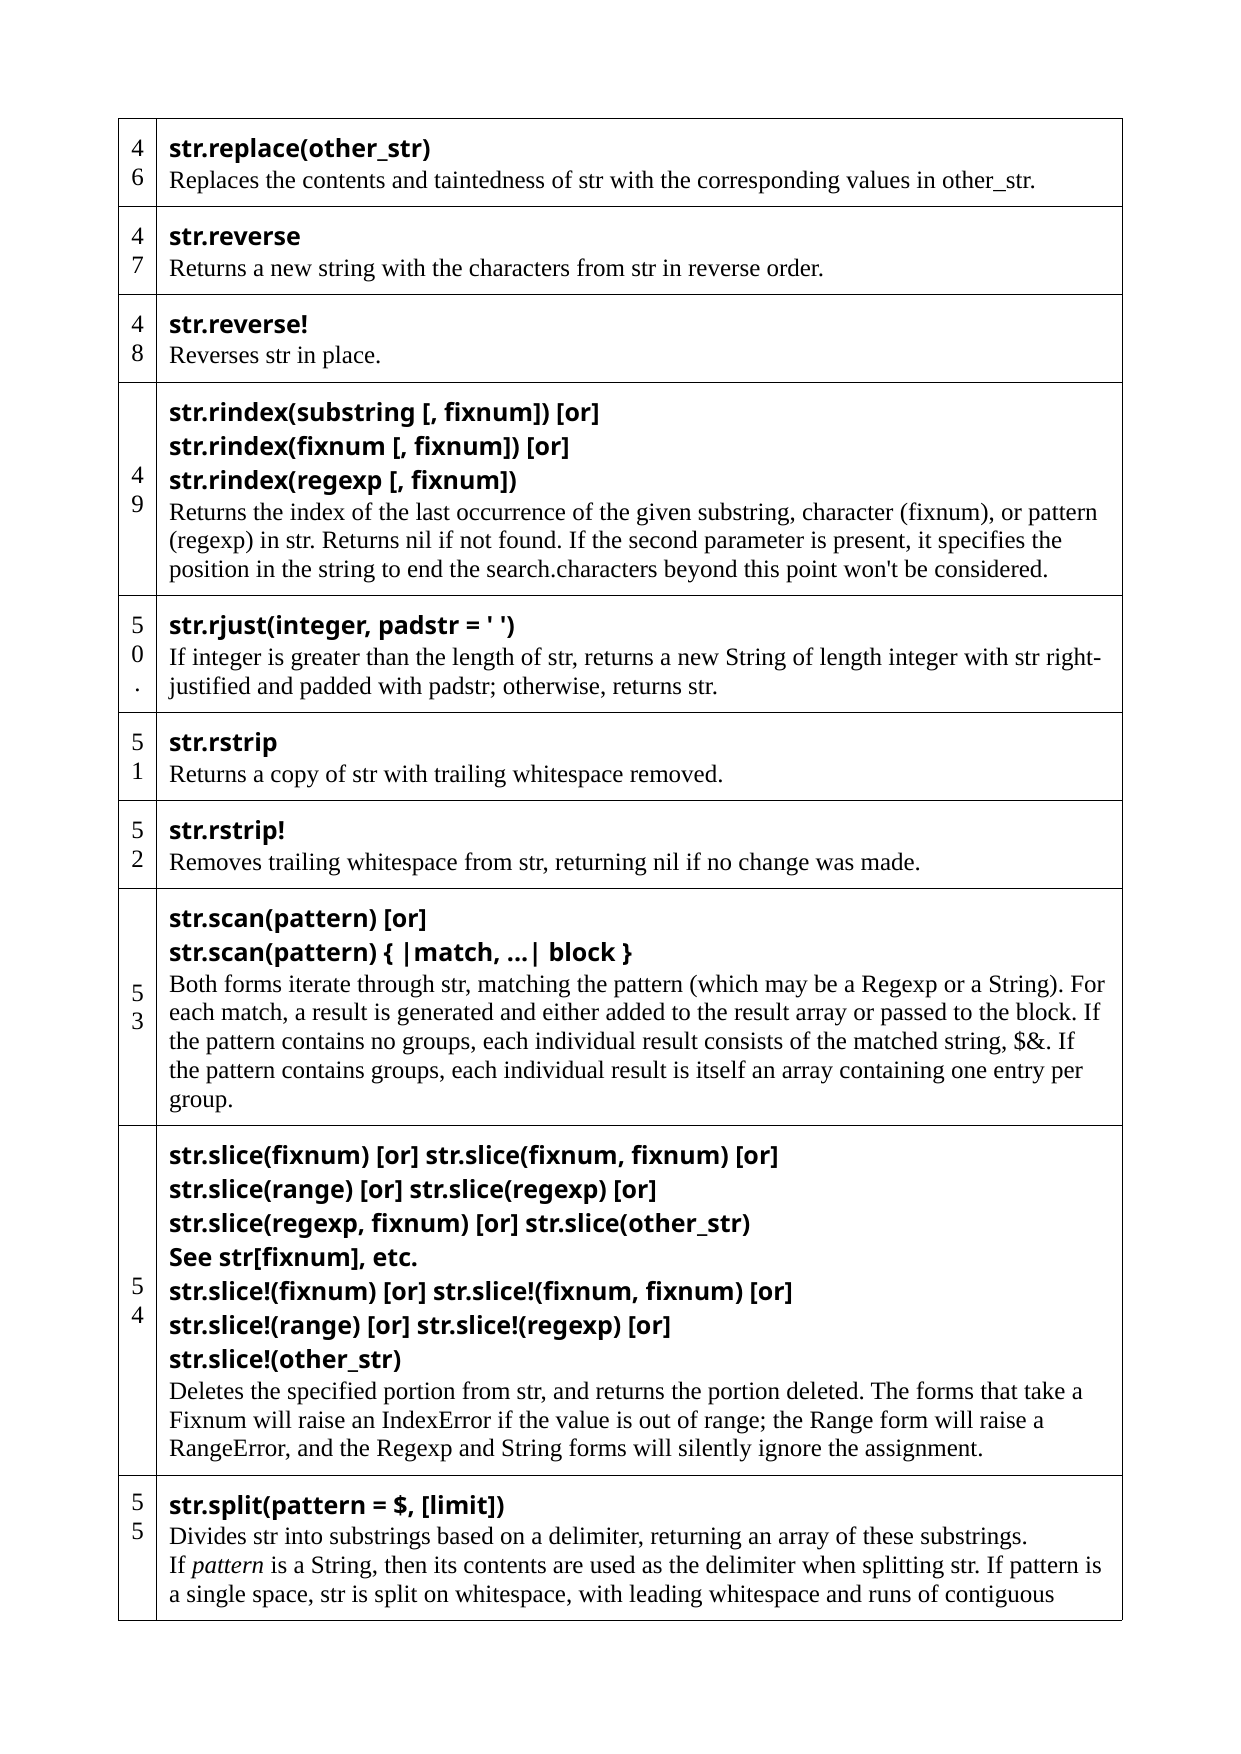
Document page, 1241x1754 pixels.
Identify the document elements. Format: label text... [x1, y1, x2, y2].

table_cell 46 [119, 119, 156, 206]
table_cell str.scan(pattern) [or] str.scan(pattern) { |match, ...| block } Both forms iterate through str, matching the pattern (which may be a Regexp or a String). For each match, a result is generated and either added to the result array or passed to the block. If the pattern contains no groups, each individual result consists of the matched string, $&. If the pattern contains groups, each individual result is itself an array containing one entry per group. [157, 889, 1122, 1125]
table_cell 51 [119, 713, 156, 800]
table_cell 47 [119, 207, 156, 294]
table_cell str.rindex(substring [, fixnum]) [or] str.rindex(fixnum [, fixnum]) [or] str.rindex(regexp [, fixnum]) Returns the index of the last occurrence of the given substring, character (fixnum), or pattern (regexp) in str. Returns nil if not found. If the second parameter is present, it specifies the position in the string to end the search.characters beyond this point won't be considered. [157, 383, 1122, 595]
table_cell 54 [119, 1126, 156, 1475]
table_cell str.reverse! Reverses str in place. [157, 295, 1122, 382]
table_cell str.reverse Returns a new string with the characters from str in reverse order. [157, 207, 1122, 294]
table_cell str.replace(other_str) Replaces the contents and taintedness of str with the corresponding values in other_str. [157, 119, 1122, 206]
table_cell str.slice(fixnum) [or] str.slice(fixnum, fixnum) [or] str.slice(range) [or] str.slice(regexp) [or] str.slice(regexp, fixnum) [or] str.slice(other_str) See str[fixnum], etc. str.slice!(fixnum) [or] str.slice!(fixnum, fixnum) [or] str.slice!(range) [or] str.slice!(regexp) [or] str.slice!(other_str) Deletes the specified portion from str, and returns the portion deleted. The forms that take a Fixnum will raise an IndexError if the value is out of range; the Range form will raise a RangeError, and the Regexp and String forms will silently ignore the assignment. [157, 1126, 1122, 1475]
table_cell 53 [119, 889, 156, 1125]
table_cell 48 [119, 295, 156, 382]
table_cell str.rstrip Returns a copy of str with trailing whitespace removed. [157, 713, 1122, 800]
table_cell 52 [119, 801, 156, 888]
table_cell 50. [119, 596, 156, 712]
table_cell str.rjust(integer, padstr = ' ') If integer is greater than the length of str, returns a new String of length integer with str right-justified and padded with padstr; otherwise, returns str. [157, 596, 1122, 712]
table_cell str.split(pattern = $, [limit]) Divides str into substrings based on a delimiter, returning an array of these substrings. If pattern is a String, then its contents are used as the delimiter when splitting str. If pattern is a single space, str is split on whitespace, with leading whitespace and runs of contiguous [157, 1476, 1122, 1620]
table_cell str.rstrip! Removes trailing whitespace from str, returning nil if no change was made. [157, 801, 1122, 888]
table_cell 49 [119, 383, 156, 595]
table_cell 55 [119, 1476, 156, 1620]
